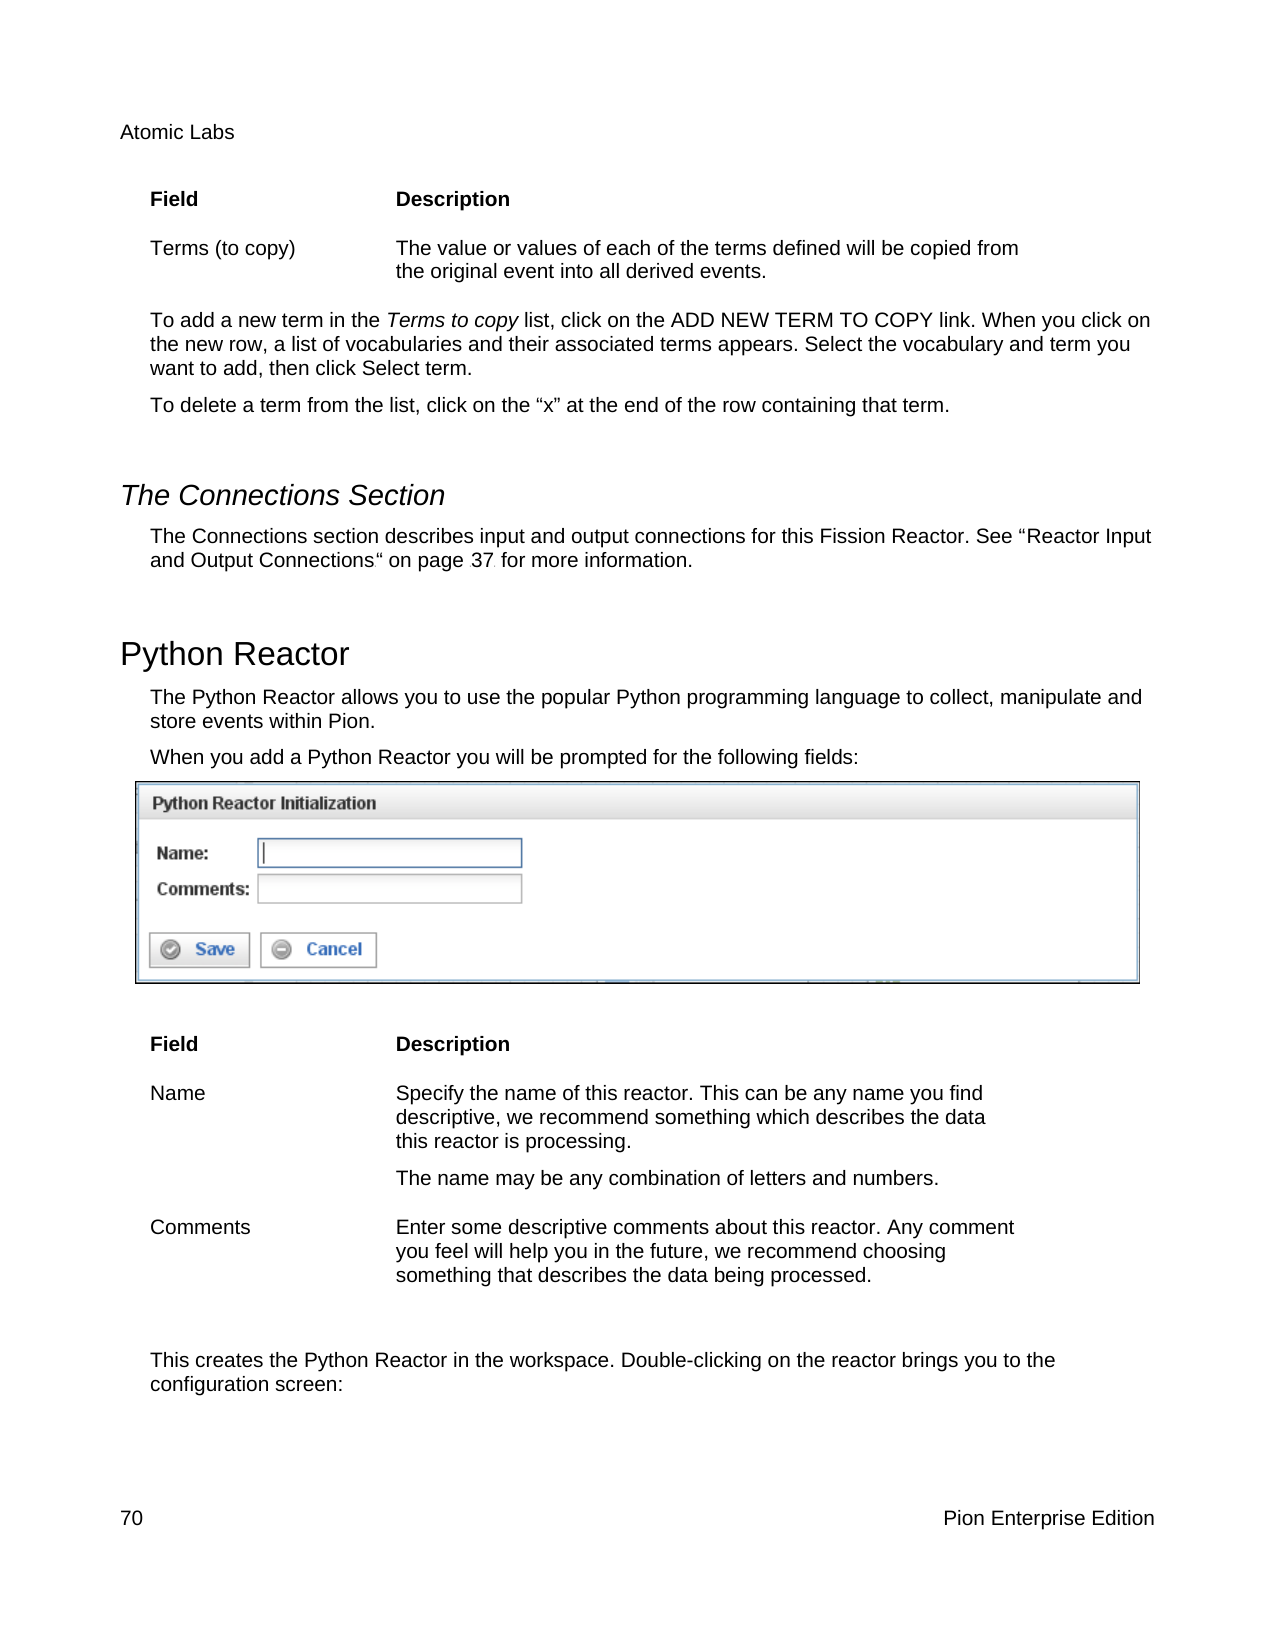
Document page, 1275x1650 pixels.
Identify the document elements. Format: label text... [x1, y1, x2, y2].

table_cell Terms (to copy) [109, 223, 354, 296]
text When you add a Python Reactor you will be prompted for the following fields: [150, 745, 1155, 769]
table_header Description [354, 1020, 1031, 1069]
table_cell The value or values of each of the terms defined will be copied from the original event into all derived events. [354, 223, 1031, 296]
picture [135, 781, 1140, 984]
text To add a new term in the Terms to copy list, click on the ADD NEW TERM TO COPY link. When you click on the new row, a list of vocabularies and their associated terms appears. Select the vocabulary and term you want to add, then click Select term. [150, 308, 1155, 380]
table_cell Comments [109, 1202, 354, 1299]
text This creates the Python Reactor in the workspace. Double-clicking on the reactor brings you to the configuration screen: [150, 1348, 1155, 1396]
table_cell Specify the name of this reactor. This can be any name you find descriptive, we recommend something which describes the data this reactor is processing. The name may be any combination of letters and numbers. [354, 1069, 1031, 1202]
table_header Field [109, 1020, 354, 1069]
table_header Field [109, 174, 354, 223]
table_cell Name [109, 1069, 354, 1202]
text The Python Reactor allows you to use the popular Python programming language to collect, manipulate and store events within Pion. [150, 684, 1155, 732]
table_cell Enter some descriptive comments about this reactor. Any comment you feel will help you in the future, we recommend choosing something that describes the data being processed. [354, 1202, 1031, 1299]
text To delete a term from the list, click on the “x” at the end of the row containing that term. [150, 393, 1155, 417]
subtitle Python Reactor [120, 633, 1155, 672]
text The Connections section describes input and output connections for this Fission Reactor. See “Reactor Input and Output ConnectionsX“ on page X37X for more information. [150, 524, 1155, 572]
subtitle The Connections Section [120, 478, 1155, 512]
table_header Description [354, 174, 1031, 223]
